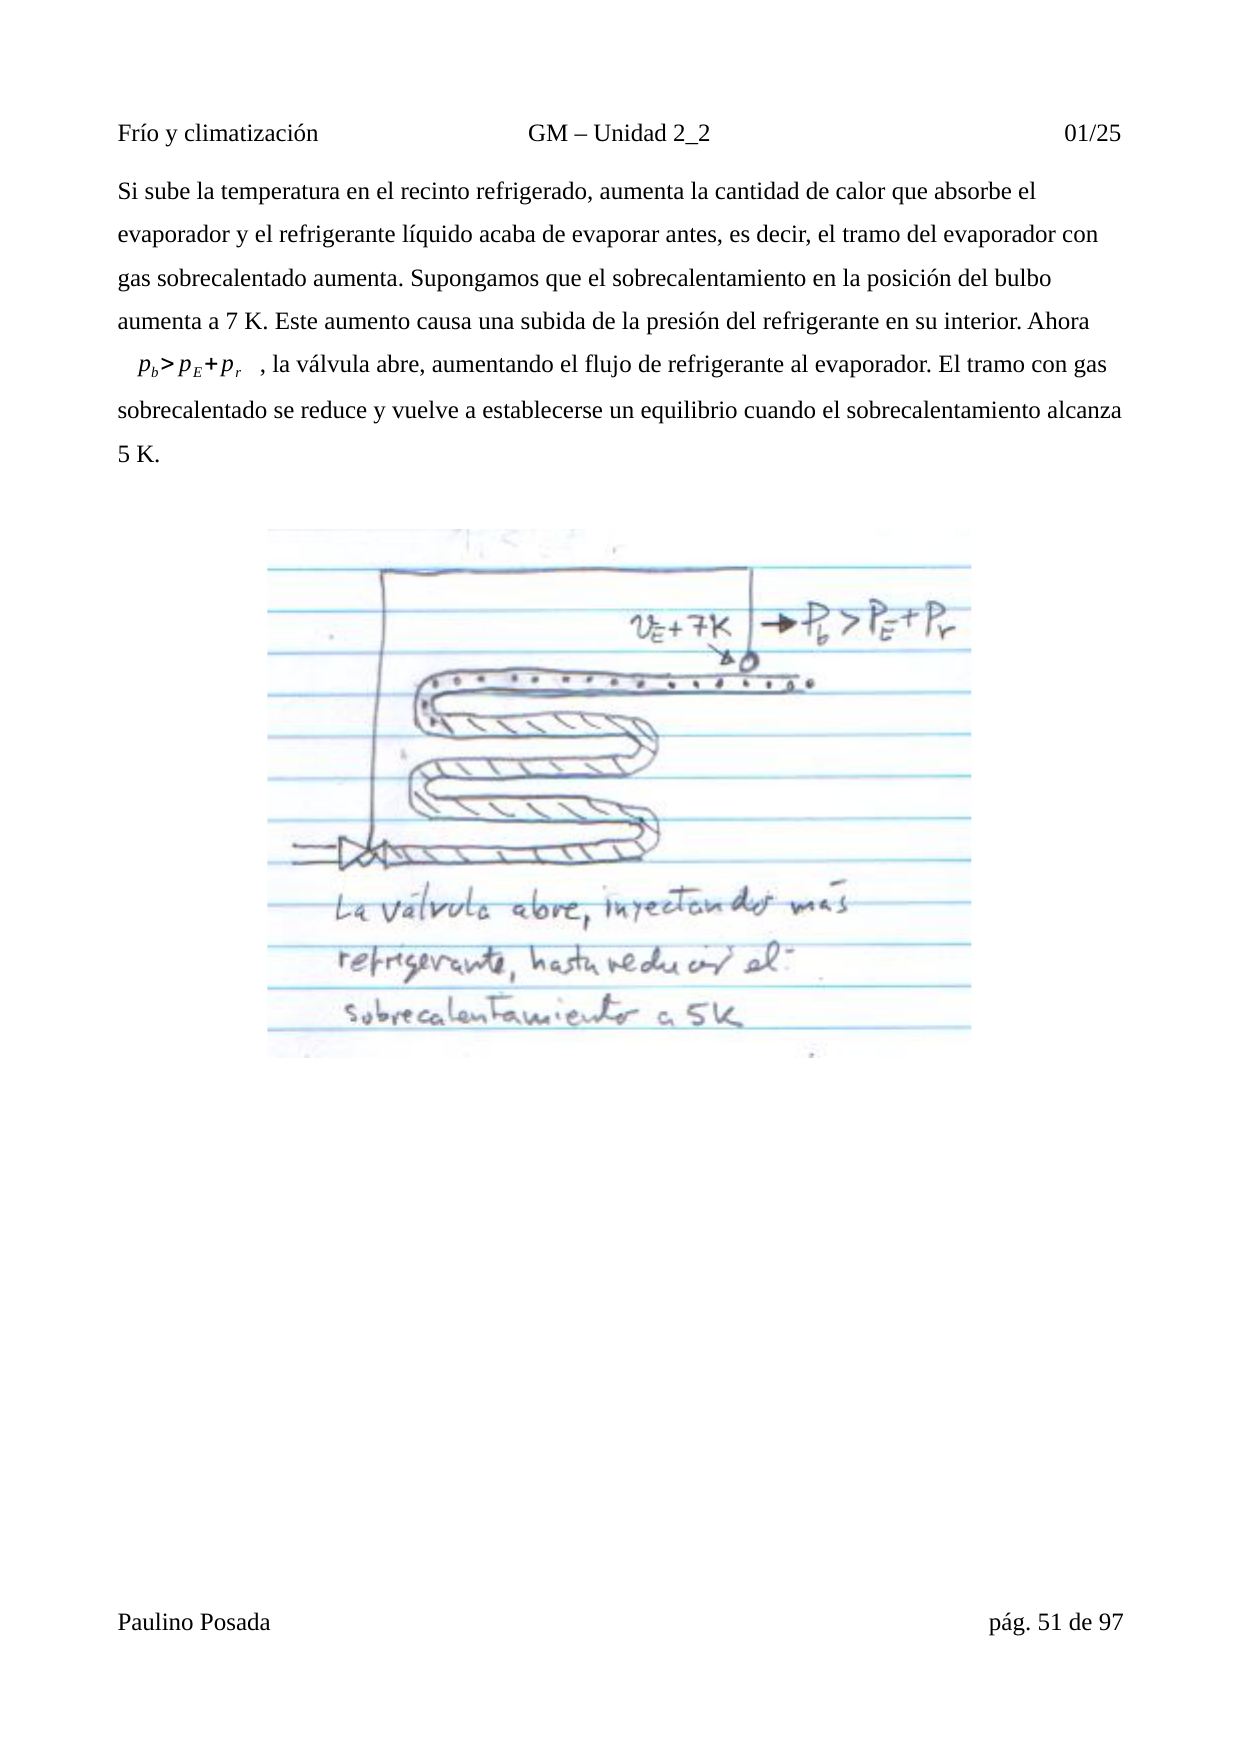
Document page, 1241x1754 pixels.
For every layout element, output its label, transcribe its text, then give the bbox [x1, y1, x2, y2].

text Si sube la temperatura en el recinto refrigerado, aumenta la cantidad de calor que absorbe el evaporador y el refrigerante líquido acaba de evaporar antes, es decir, el tramo del evaporador con gas sobrecalentado aumenta. Supongamos que el sobrecalentamiento en la posición del bulbo aumenta a 7 K. Este aumento causa una subida de la presión del refrigerante en su interior. Ahora , la válvula abre, aumentando el flujo de refrigerante al evaporador. El tramo con gas sobrecalentado se reduce y vuelve a establecerse un equilibrio cuando el sobrecalentamiento alcanza 5 K. [117, 176, 1123, 467]
picture [267, 529, 972, 1058]
